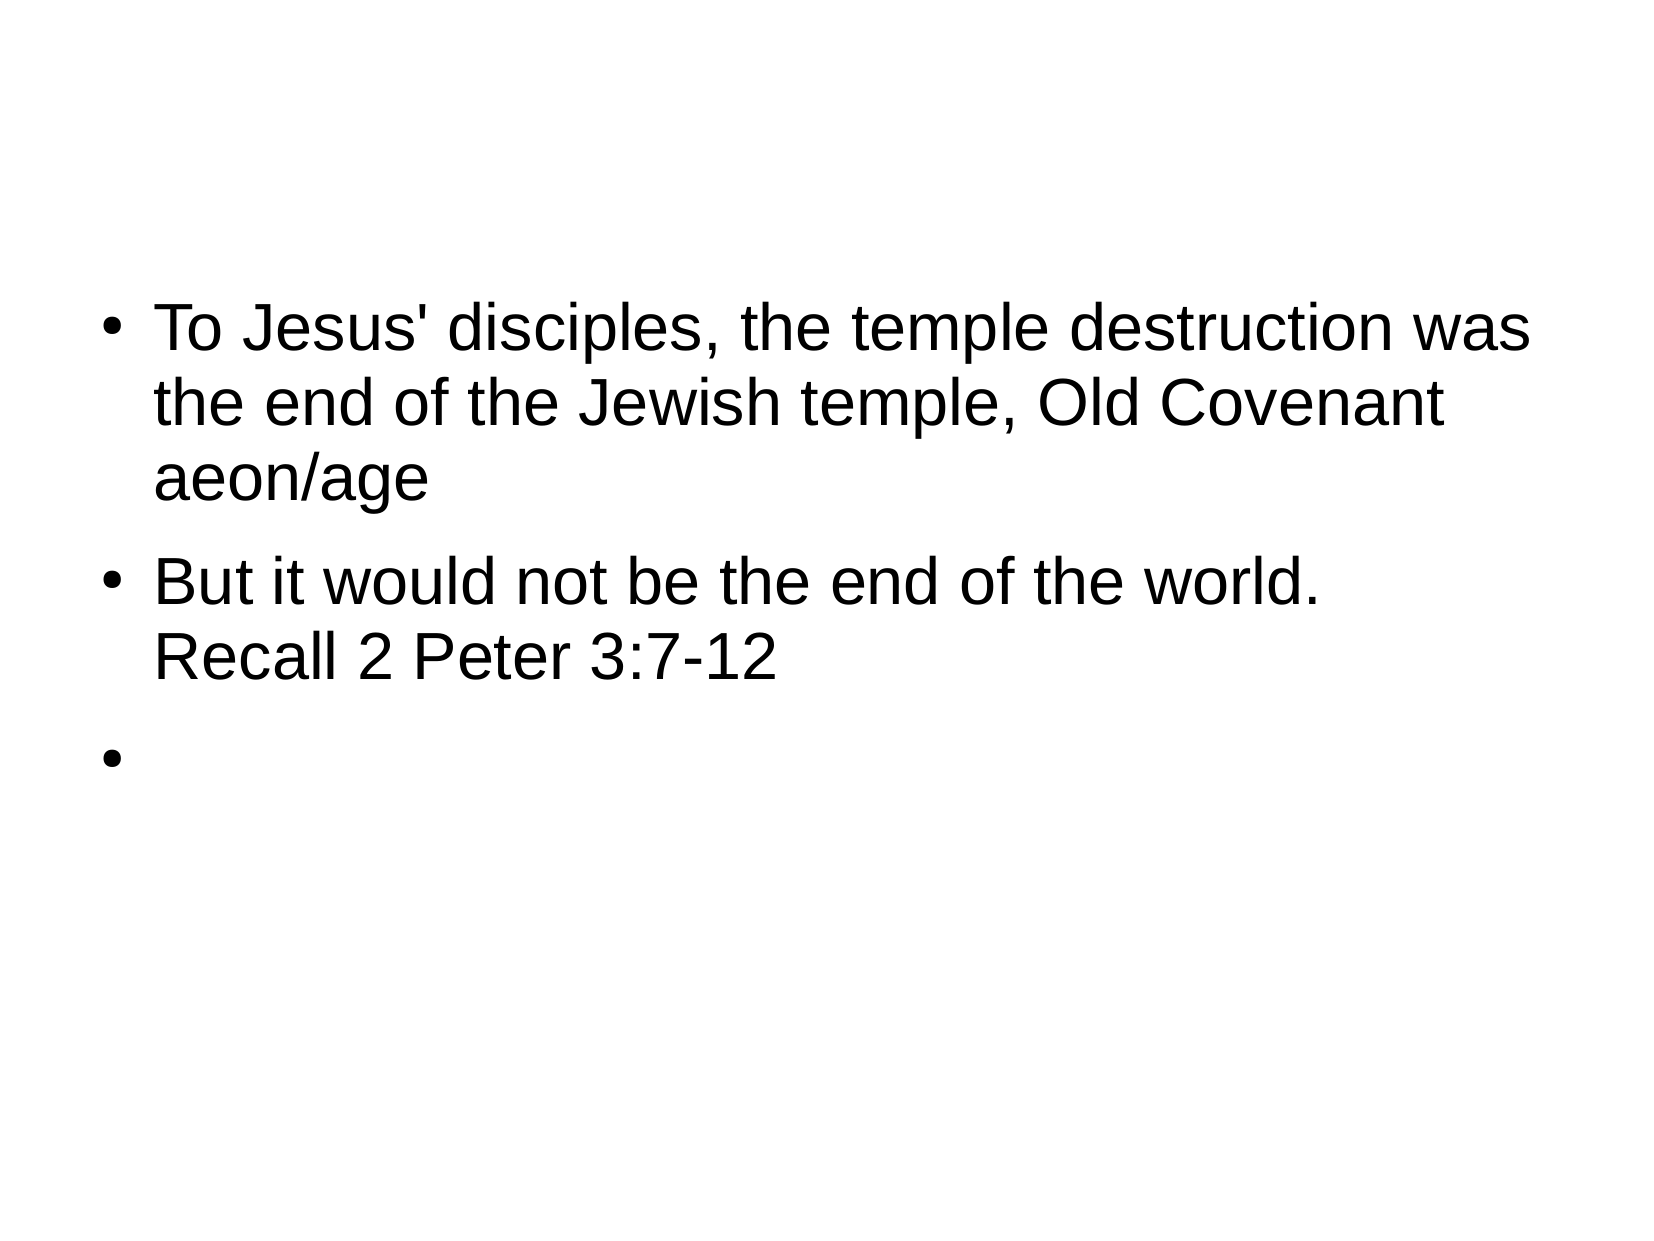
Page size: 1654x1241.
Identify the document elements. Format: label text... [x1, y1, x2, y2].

list To Jesus' disciples, the temple destruction was the end of the Jewish temple, Old Covenant aeon/age But it would not be the end of the world. Recall 2 Peter 3:7-12 [82, 290, 1571, 1010]
